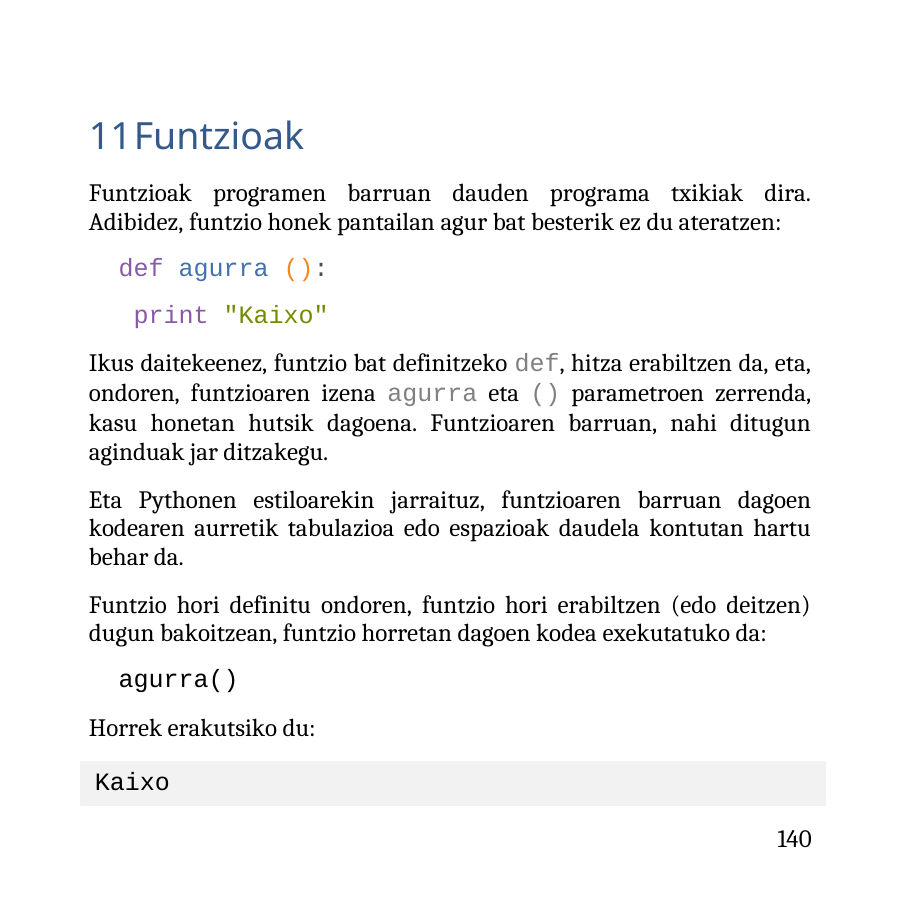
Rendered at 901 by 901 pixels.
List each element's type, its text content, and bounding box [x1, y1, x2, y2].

text agurra() [118, 667, 811, 695]
text Eta Pythonen estiloarekin jarraituz, funtzioaren barruan dagoen kodearen aurretik tabulazioa edo espazioak daudela kontutan hartu behar da. [89, 486, 811, 572]
text Kaixo [86, 768, 820, 800]
text Funtzio hori definitu ondoren, funtzio hori erabiltzen (edo deitzen) dugun bakoitzean, funtzio horretan dagoen kodea exekutatuko da: [89, 591, 811, 648]
text Ikus daitekeenez, funtzio bat definitzeko def, hitza erabiltzen da, eta, ondoren, funtzioaren izena agurra eta () parametroen zerrenda, kasu honetan hutsik dagoena. Funtzioaren barruan, nahi ditugun aginduak jar ditzakegu. [89, 349, 811, 467]
text Horrek erakutsiko du: [89, 714, 811, 743]
text print "Kaixo" [118, 302, 811, 331]
text def agurra (): [118, 255, 811, 283]
text Funtzioak programen barruan dauden programa txikiak dira. Adibidez, funtzio honek pantailan agur bat besterik ez du ateratzen: [89, 179, 811, 236]
subtitle Funtzioak [89, 109, 811, 160]
